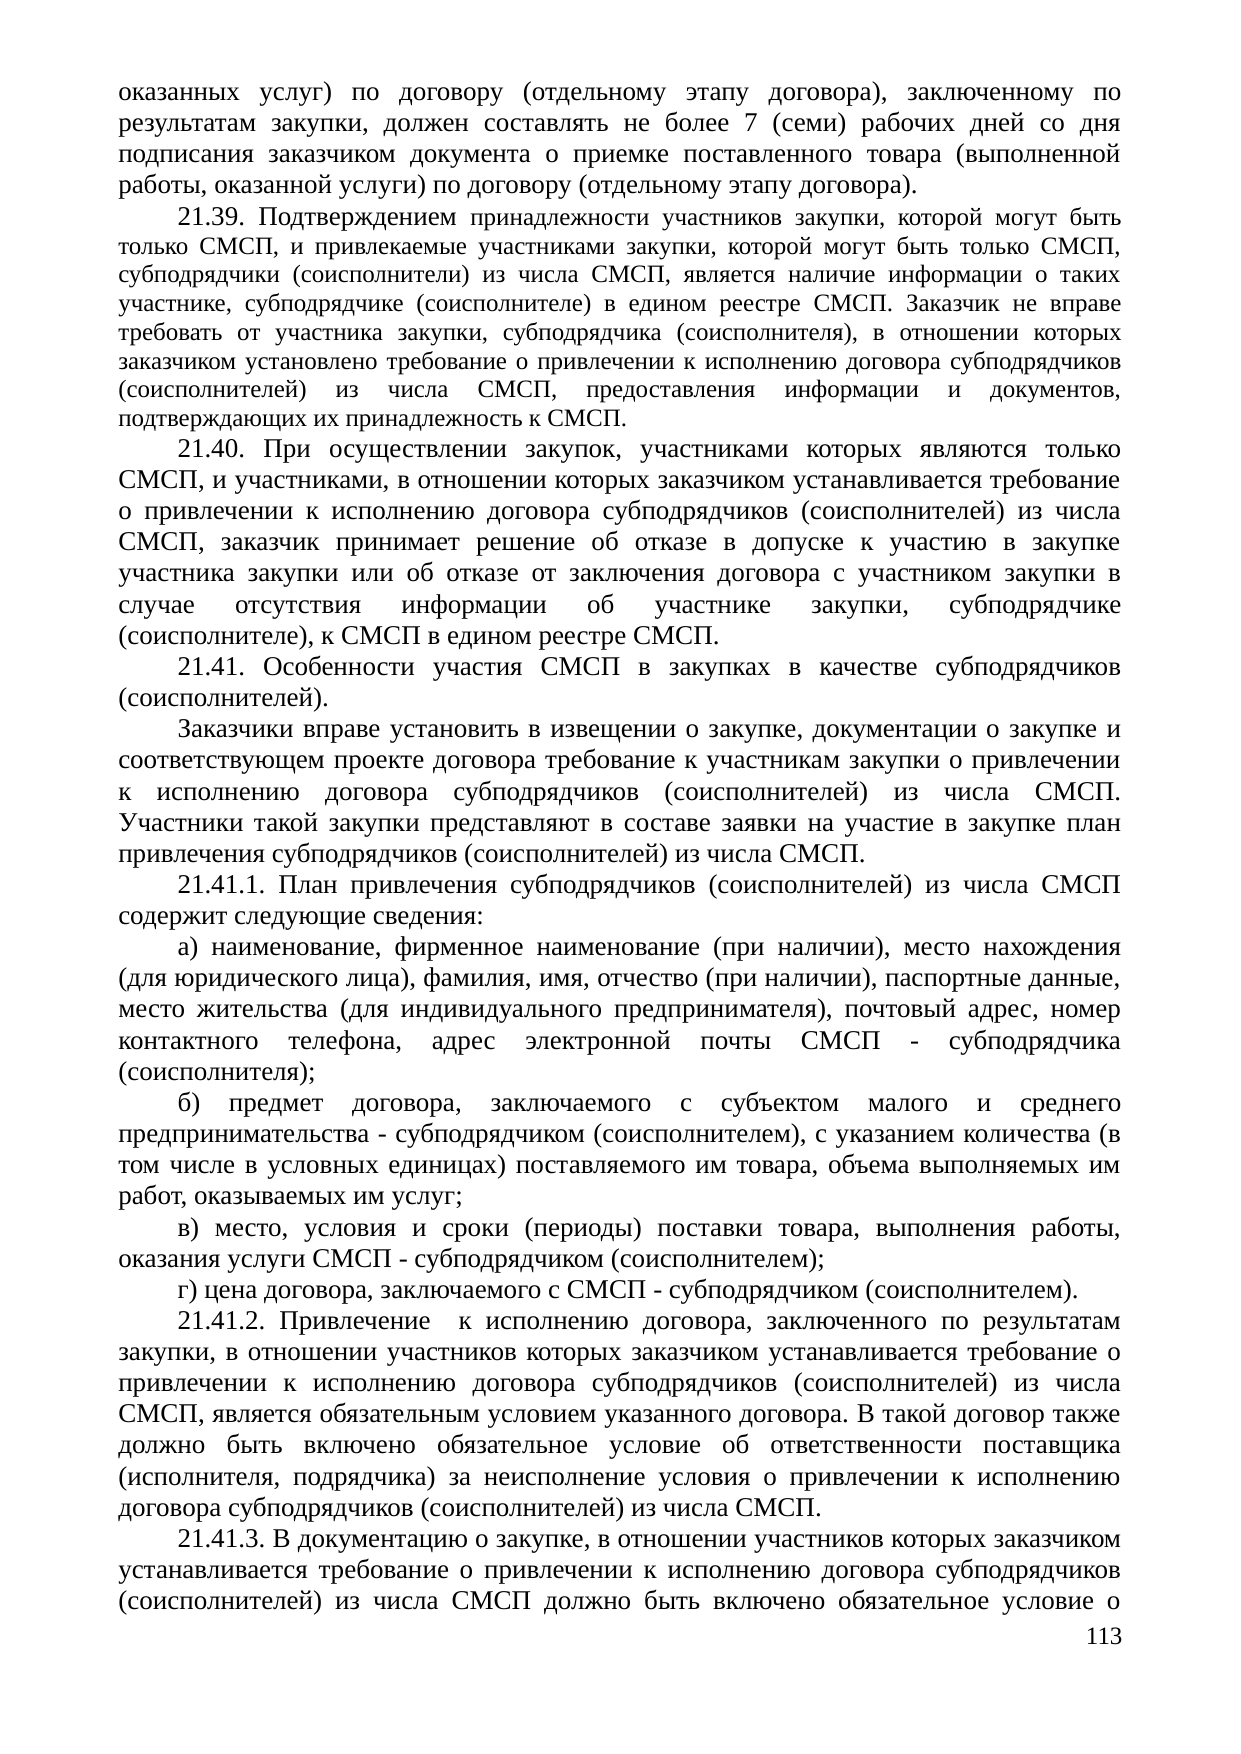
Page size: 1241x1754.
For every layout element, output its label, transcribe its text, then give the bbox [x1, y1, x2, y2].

text 21.41. Особенности участия СМСП в закупках в качестве субподрядчиков (соисполнителей). [118, 650, 1122, 712]
text оказанных услуг) по договору (отдельному этапу договора), заключенному по результатам закупки, должен составлять не более 7 (семи) рабочих дней со дня подписания заказчиком документа о приемке поставленного товара (выполненной работы, оказанной услуги) по договору (отдельному этапу договора). [118, 75, 1122, 199]
text в) место, условия и сроки (периоды) поставки товара, выполнения работы, оказания услуги СМСП - субподрядчиком (соисполнителем); [118, 1211, 1122, 1273]
text 21.41.2. Привлечение к исполнению договора, заключенного по результатам закупки, в отношении участников которых заказчиком устанавливается требование о привлечении к исполнению договора субподрядчиков (соисполнителей) из числа СМСП, является обязательным условием указанного договора. В такой договор также должно быть включено обязательное условие об ответственности поставщика (исполнителя, подрядчика) за неисполнение условия о привлечении к исполнению договора субподрядчиков (соисполнителей) из числа СМСП. [118, 1304, 1122, 1522]
text г) цена договора, заключаемого с СМСП - субподрядчиком (соисполнителем). [118, 1273, 1122, 1304]
text 21.41.1. План привлечения субподрядчиков (соисполнителей) из числа СМСП содержит следующие сведения: [118, 868, 1122, 930]
text Заказчики вправе установить в извещении о закупке, документации о закупке и соответствующем проекте договора требование к участникам закупки о привлечении к исполнению договора субподрядчиков (соисполнителей) из числа СМСП. Участники такой закупки представляют в составе заявки на участие в закупке план привлечения субподрядчиков (соисполнителей) из числа СМСП. [118, 712, 1122, 868]
text б) предмет договора, заключаемого с субъектом малого и среднего предпринимательства - субподрядчиком (соисполнителем), с указанием количества (в том числе в условных единицах) поставляемого им товара, объема выполняемых им работ, оказываемых им услуг; [118, 1086, 1122, 1211]
text 21.41.3. В документацию о закупке, в отношении участников которых заказчиком устанавливается требование о привлечении к исполнению договора субподрядчиков (соисполнителей) из числа СМСП должно быть включено обязательное условие о [118, 1522, 1122, 1616]
text а) наименование, фирменное наименование (при наличии), место нахождения (для юридического лица), фамилия, имя, отчество (при наличии), паспортные данные, место жительства (для индивидуального предпринимателя), почтовый адрес, номер контактного телефона, адрес электронной почты СМСП - субподрядчика (соисполнителя); [118, 930, 1122, 1086]
text 21.40. При осуществлении закупок, участниками которых являются только СМСП, и участниками, в отношении которых заказчиком устанавливается требование о привлечении к исполнению договора субподрядчиков (соисполнителей) из числа СМСП, заказчик принимает решение об отказе в допуске к участию в закупке участника закупки или об отказе от заключения договора с участником закупки в случае отсутствия информации об участнике закупки, субподрядчике (соисполнителе), к СМСП в едином реестре СМСП. [118, 432, 1122, 650]
text 21.39. Подтверждением принадлежности участников закупки, которой могут быть только СМСП, и привлекаемые участниками закупки, которой могут быть только СМСП, субподрядчики (соисполнители) из числа СМСП, является наличие информации о таких участнике, субподрядчике (соисполнителе) в едином реестре СМСП. Заказчик не вправе требовать от участника закупки, субподрядчика (соисполнителя), в отношении которых заказчиком установлено требование о привлечении к исполнению договора субподрядчиков (соисполнителей) из числа СМСП, предоставления информации и документов, подтверждающих их принадлежность к СМСП. [118, 199, 1122, 432]
